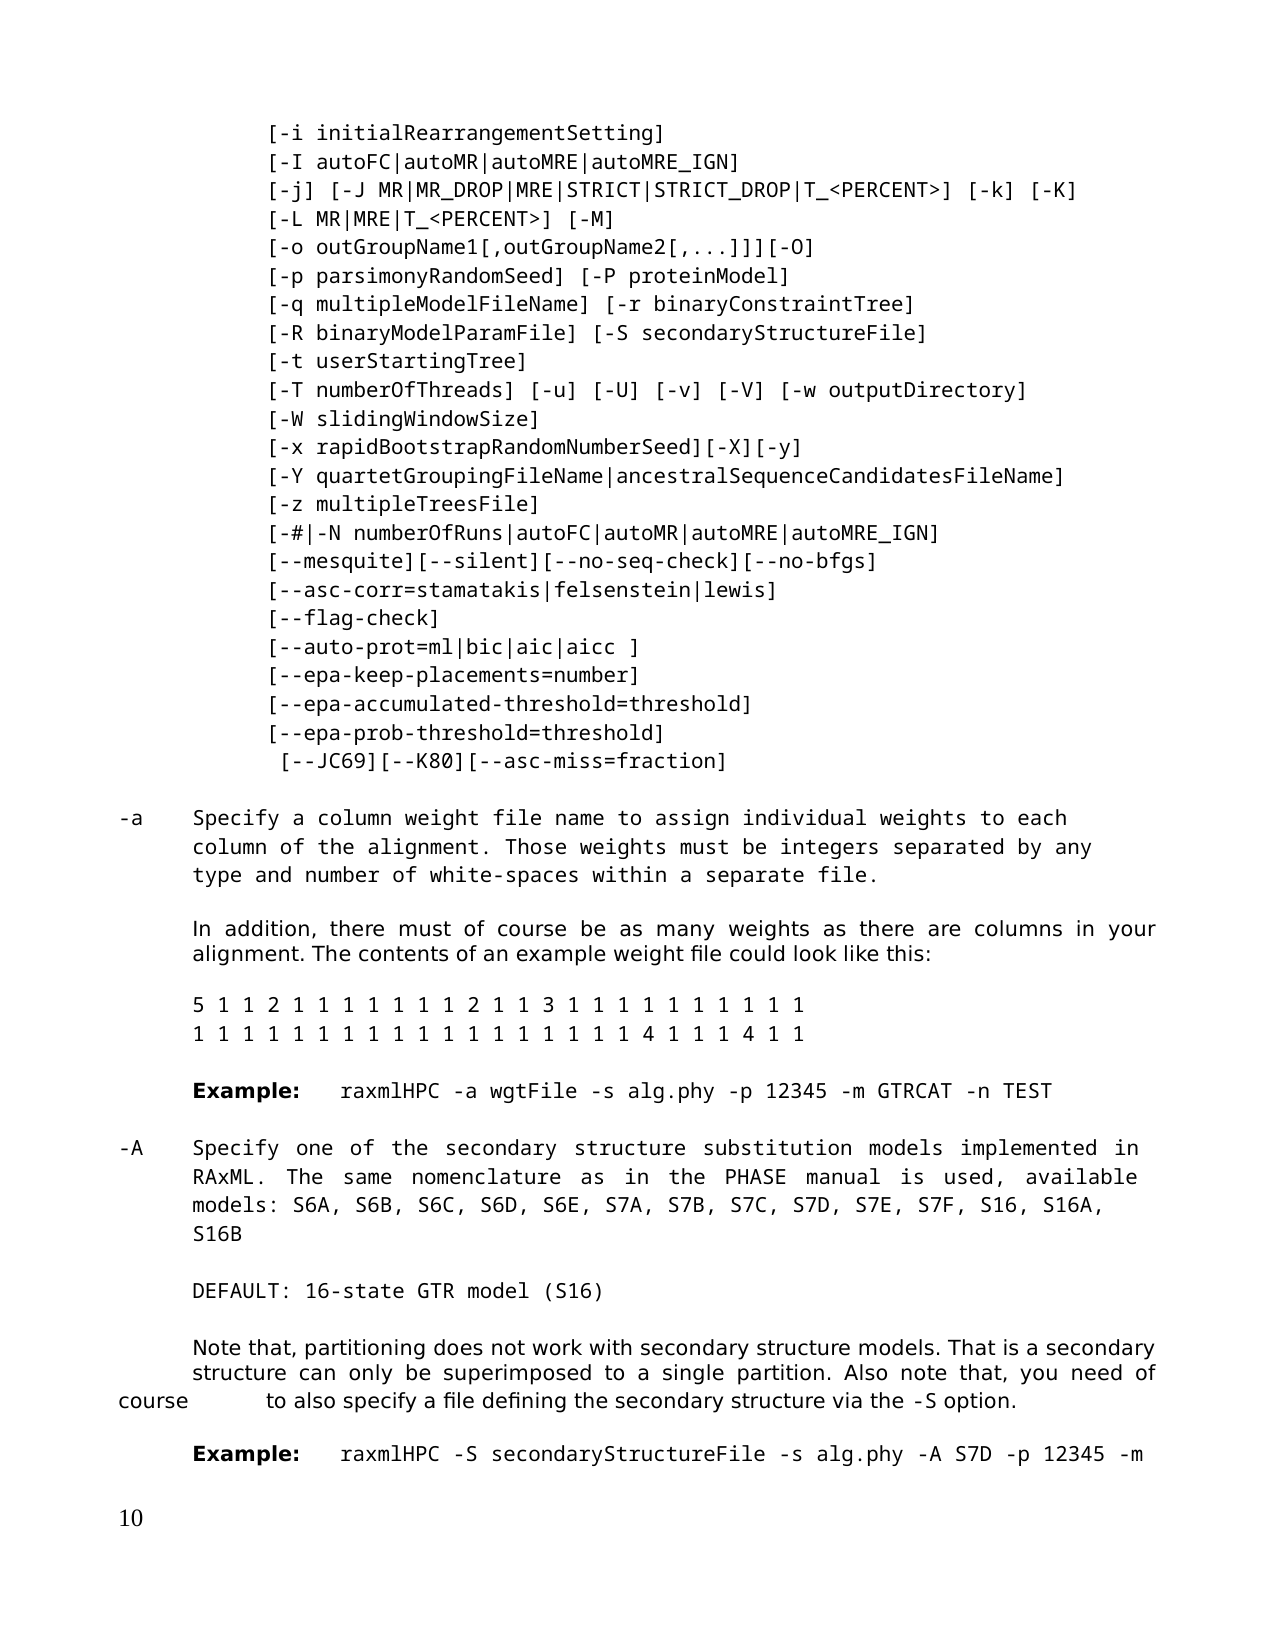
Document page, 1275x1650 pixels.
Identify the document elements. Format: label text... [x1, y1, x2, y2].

text DEFAULT: 16-state GTR model (S16) [118, 1276, 1157, 1304]
text In addition, there must of course be as many weights as there are columns in your alignment. The contents of an example weight file could look like this: [192, 917, 1157, 966]
text [-T numberOfThreads] [-u] [-U] [-v] [-V] [-w outputDirectory] [118, 375, 1157, 403]
text [--epa-keep-placements=number] [118, 660, 1157, 689]
text [-x rapidBootstrapRandomNumberSeed][-X][-y] [118, 432, 1157, 461]
text [-Y quartetGroupingFileName|ancestralSequenceCandidatesFileName] [118, 461, 1157, 489]
text [--mesquite][--silent][--no-seq-check][--no-bfgs] [118, 546, 1157, 575]
text [-L MR|MRE|T_<PERCENT>] [-M] [118, 204, 1157, 232]
text -a Specify a column weight file name to assign individual weights to each column of the alignment. Those weights must be integers separated by any [118, 803, 1157, 860]
text Note that, partitioning does not work with secondary structure models. That is a secondary structure can only be superimposed to a single partition. Also note that, you need of course to also specify a file defining the secondary structure via the -S option. [118, 1333, 1157, 1414]
text [--flag-check] [118, 603, 1157, 632]
text [-o outGroupName1[,outGroupName2[,...]]][-O] [118, 232, 1157, 261]
text Example: raxmlHPC -S secondaryStructureFile -s alg.phy -A S7D -p 12345 -m [118, 1439, 1157, 1467]
text [--asc-corr=stamatakis|felsenstein|lewis] [118, 575, 1157, 603]
text [--JC69][--K80][--asc-miss=fraction] [192, 746, 1157, 774]
text [-R binaryModelParamFile] [-S secondaryStructureFile] [118, 318, 1157, 346]
text [-i initialRearrangementSetting] [118, 118, 1157, 147]
text [-q multipleModelFileName] [-r binaryConstraintTree] [118, 289, 1157, 318]
text [-W slidingWindowSize] [118, 403, 1157, 432]
text [-I autoFC|autoMR|autoMRE|autoMRE_IGN] [118, 147, 1157, 175]
text Example: raxmlHPC -a wgtFile -s alg.phy -p 12345 -m GTRCAT -n TEST [192, 1076, 1157, 1104]
text type and number of white-spaces within a separate file. [118, 860, 1157, 889]
text [-j] [-J MR|MR_DROP|MRE|STRICT|STRICT_DROP|T_<PERCENT>] [-k] [-K] [118, 175, 1157, 204]
text 5 1 1 2 1 1 1 1 1 1 1 2 1 1 3 1 1 1 1 1 1 1 1 1 1 [192, 990, 1157, 1019]
text [-p parsimonyRandomSeed] [-P proteinModel] [118, 261, 1157, 289]
text [--epa-accumulated-threshold=threshold] [118, 689, 1157, 717]
text -A Specify one of the secondary structure substitution models implemented in RAxML. The same nomenclature as in the PHASE manual is used, available models: S6A, S6B, S6C, S6D, S6E, S7A, S7B, S7C, S7D, S7E, S7F, S16, S16A, S16B [118, 1133, 1157, 1247]
text [-#|-N numberOfRuns|autoFC|autoMR|autoMRE|autoMRE_IGN] [118, 518, 1157, 546]
text [--epa-prob-threshold=threshold] [118, 717, 1157, 746]
text [-z multipleTreesFile] [118, 489, 1157, 518]
text 1 1 1 1 1 1 1 1 1 1 1 1 1 1 1 1 1 1 4 1 1 1 4 1 1 [192, 1019, 1157, 1047]
text [--auto-prot=ml|bic|aic|aicc ] [118, 632, 1157, 660]
text [-t userStartingTree] [118, 346, 1157, 375]
